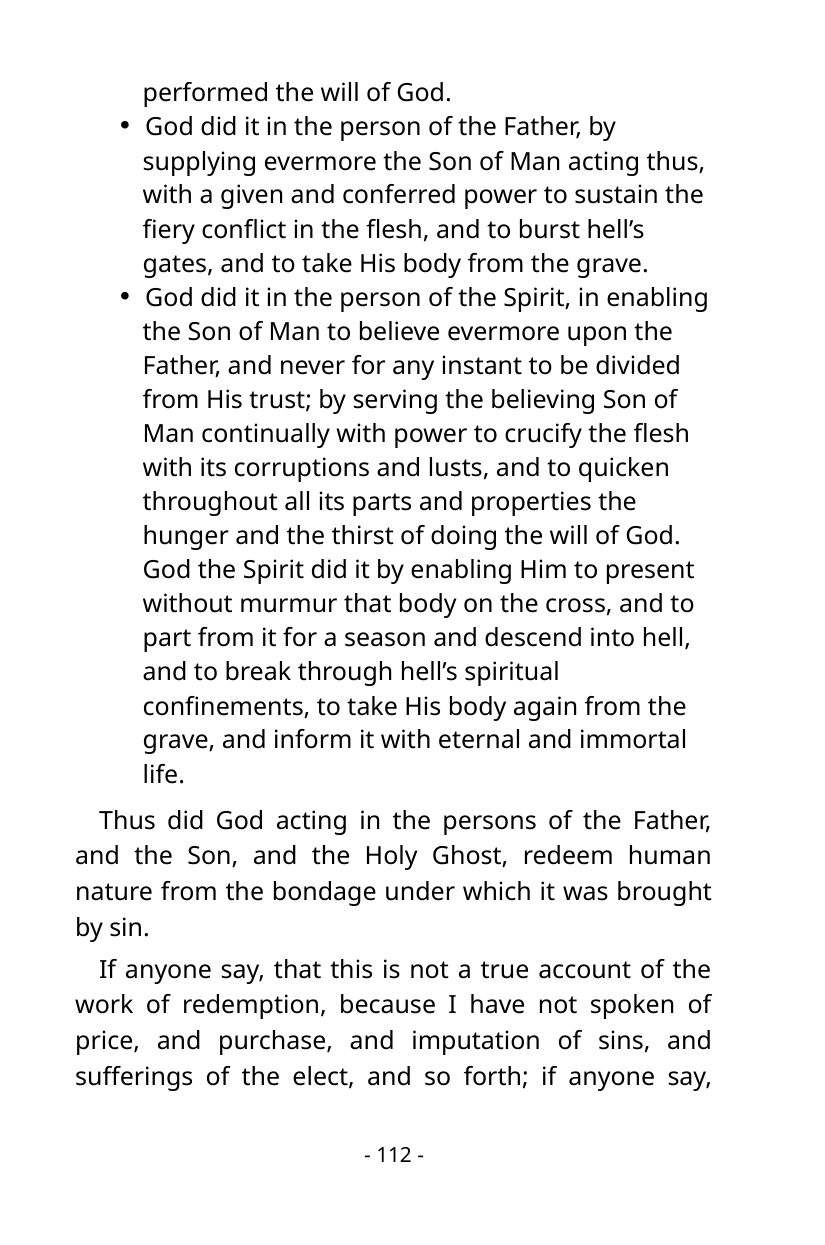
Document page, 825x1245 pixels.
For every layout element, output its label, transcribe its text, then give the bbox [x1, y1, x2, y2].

text If anyone say, that this is not a true account of the work of redemption, because I have not spoken of price, and purchase, and imputation of sins, and sufferings of the elect, and so forth; if anyone say, [75, 951, 712, 1092]
list God did it in the person of the Spirit, in enabling the Son of Man to believe evermore upon the Father, and never for any instant to be divided from His trust; by serving the believing Son of Man continually with power to crucify the flesh with its corruptions and lusts, and to quicken throughout all its parts and properties the hunger and the thirst of doing the will of God. God the Spirit did it by enabling Him to present without murmur that body on the cross, and to part from it for a season and descend into hell, and to break through hell’s spiritual confinements, to take His body again from the grave, and inform it with eternal and immortal life. [120, 279, 712, 790]
text Thus did God acting in the persons of the Father, and the Son, and the Holy Ghost, redeem human nature from the bondage under which it was brought by sin. [75, 802, 712, 943]
list God did it in the person of the Father, by supplying evermore the Son of Man acting thus, with a given and conferred power to sustain the fiery conflict in the flesh, and to burst hell’s gates, and to take His body from the grave. [120, 109, 712, 279]
list performed the will of God. [120, 75, 712, 109]
